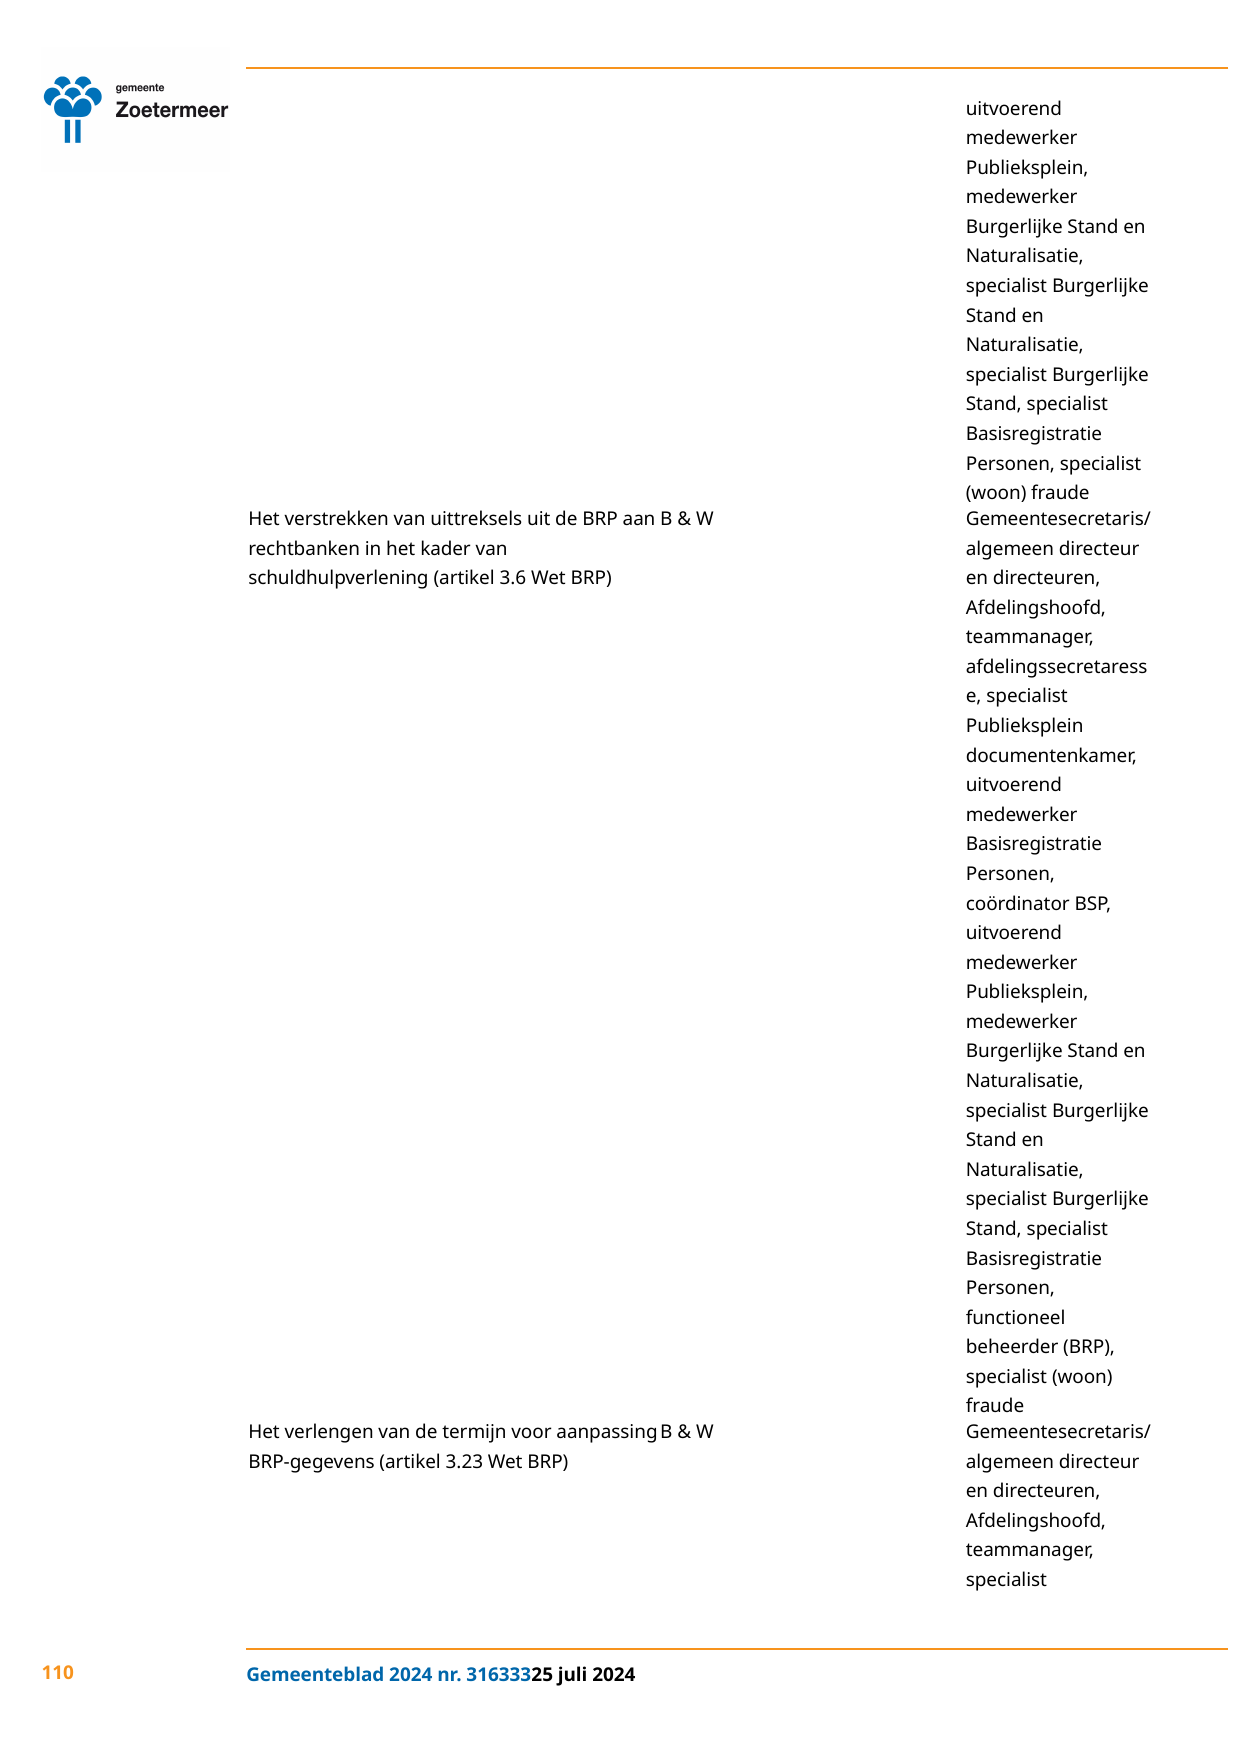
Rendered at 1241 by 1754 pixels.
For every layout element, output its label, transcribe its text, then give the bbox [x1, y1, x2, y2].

table_cell [813, 95, 966, 505]
table_cell [813, 505, 966, 1418]
picture [41, 47, 231, 172]
table_cell [813, 1418, 966, 1592]
table_cell [660, 95, 813, 505]
table_cell Gemeentesecretaris/ algemeen directeur en directeuren, Afdelingshoofd, teammanager, afdelingssecretaresse, specialist Publieksplein documentenkamer, uitvoerend medewerker Basisregistratie Personen, coördinator BSP, uitvoerend medewerker Publieksplein, medewerker Burgerlijke Stand en Naturalisatie, specialist Burgerlijke Stand en Naturalisatie, specialist Burgerlijke Stand, specialist Basisregistratie Personen, functioneel beheerder (BRP), specialist (woon) fraude [966, 505, 1152, 1418]
table_cell Het verlengen van de termijn voor aanpassing BRP-gegevens (artikel 3.23 Wet BRP) [248, 1418, 660, 1592]
table_cell B & W [660, 1418, 813, 1592]
table_cell Het verstrekken van uittreksels uit de BRP aan rechtbanken in het kader van schuldhulpverlening (artikel 3.6 Wet BRP) [248, 505, 660, 1418]
table_cell B & W [660, 505, 813, 1418]
table_cell Gemeentesecretaris/ algemeen directeur en directeuren, Afdelingshoofd, teammanager, specialist [966, 1418, 1152, 1592]
table_cell [248, 95, 660, 505]
table_cell uitvoerend medewerker Publieksplein, medewerker Burgerlijke Stand en Naturalisatie, specialist Burgerlijke Stand en Naturalisatie, specialist Burgerlijke Stand, specialist Basisregistratie Personen, specialist (woon) fraude [966, 95, 1152, 505]
